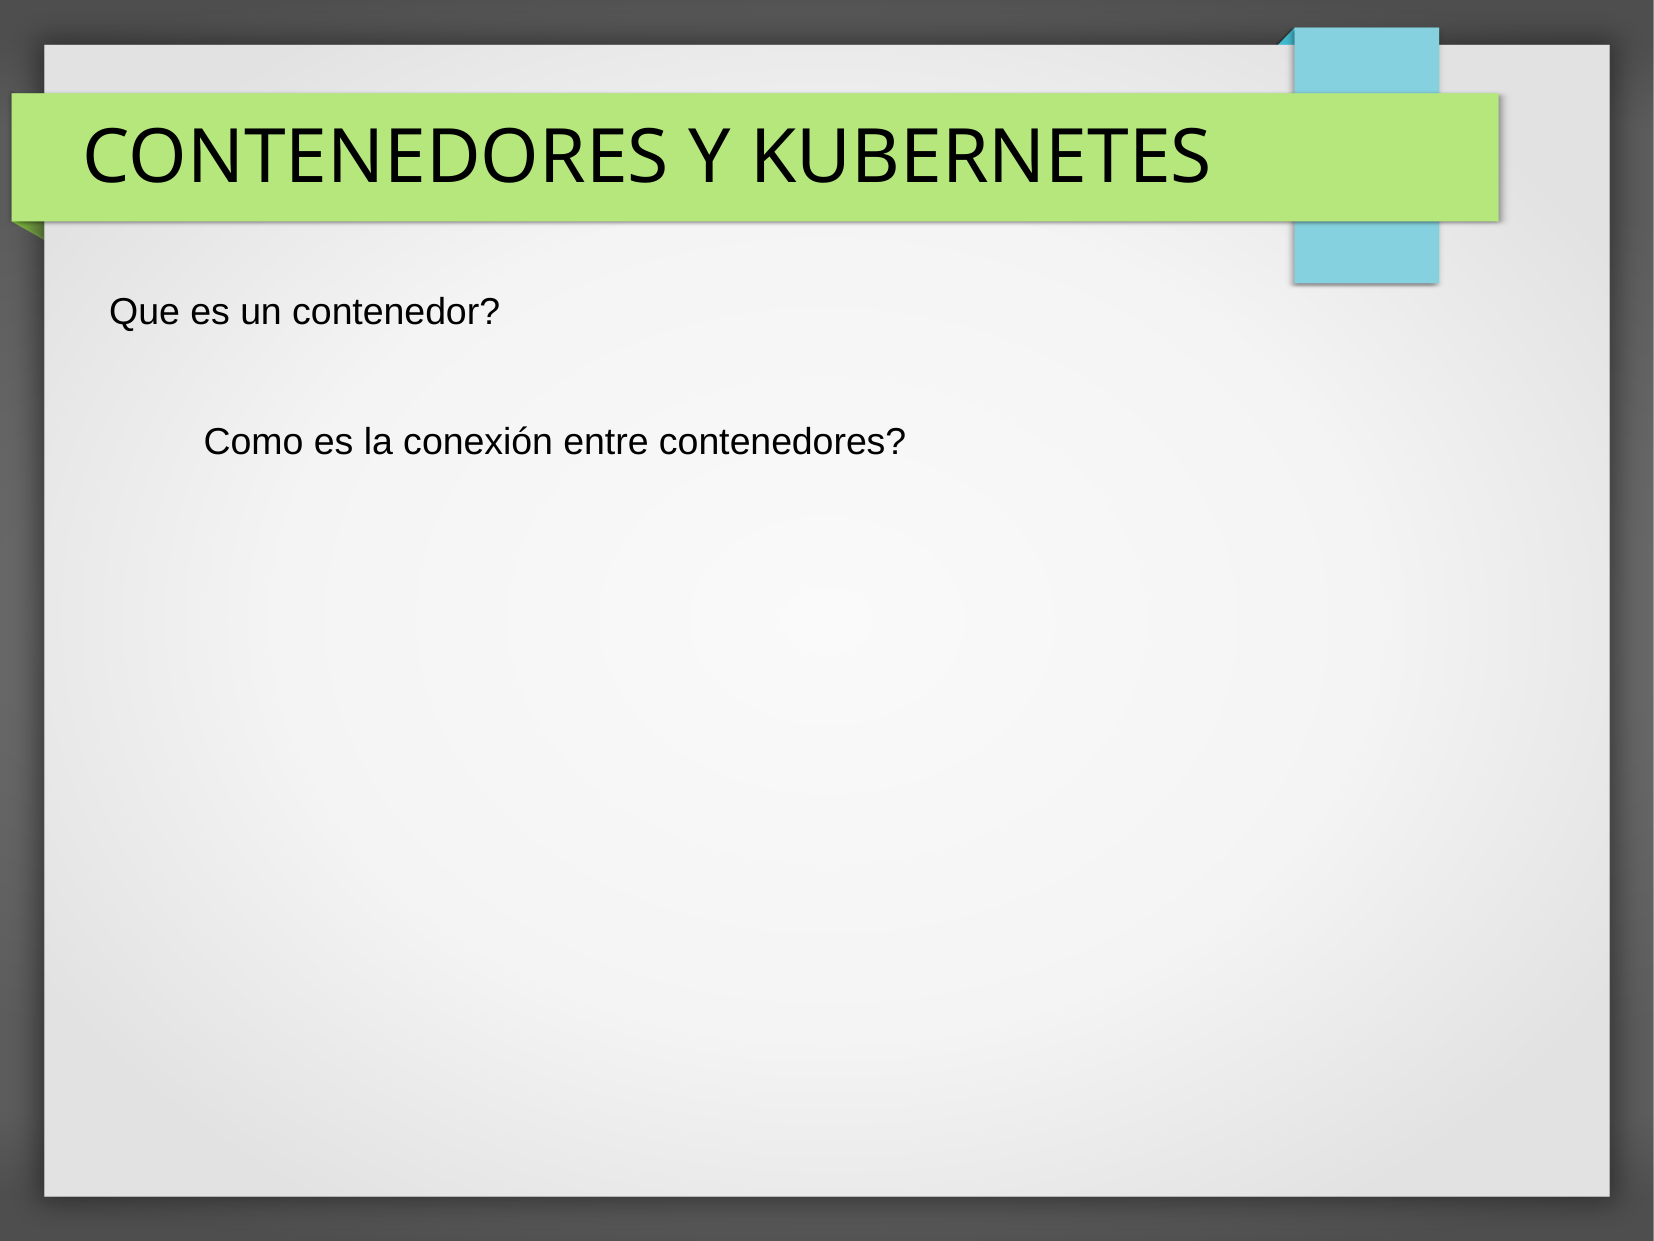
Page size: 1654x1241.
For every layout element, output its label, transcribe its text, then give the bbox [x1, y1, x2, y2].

title CONTENEDORES Y KUBERNETES [82, 94, 1264, 213]
text_box Como es la conexión entre contenedores? [188, 413, 934, 471]
text_box Que es un contenedor? [94, 283, 556, 341]
picture [0, 0, 1654, 1241]
